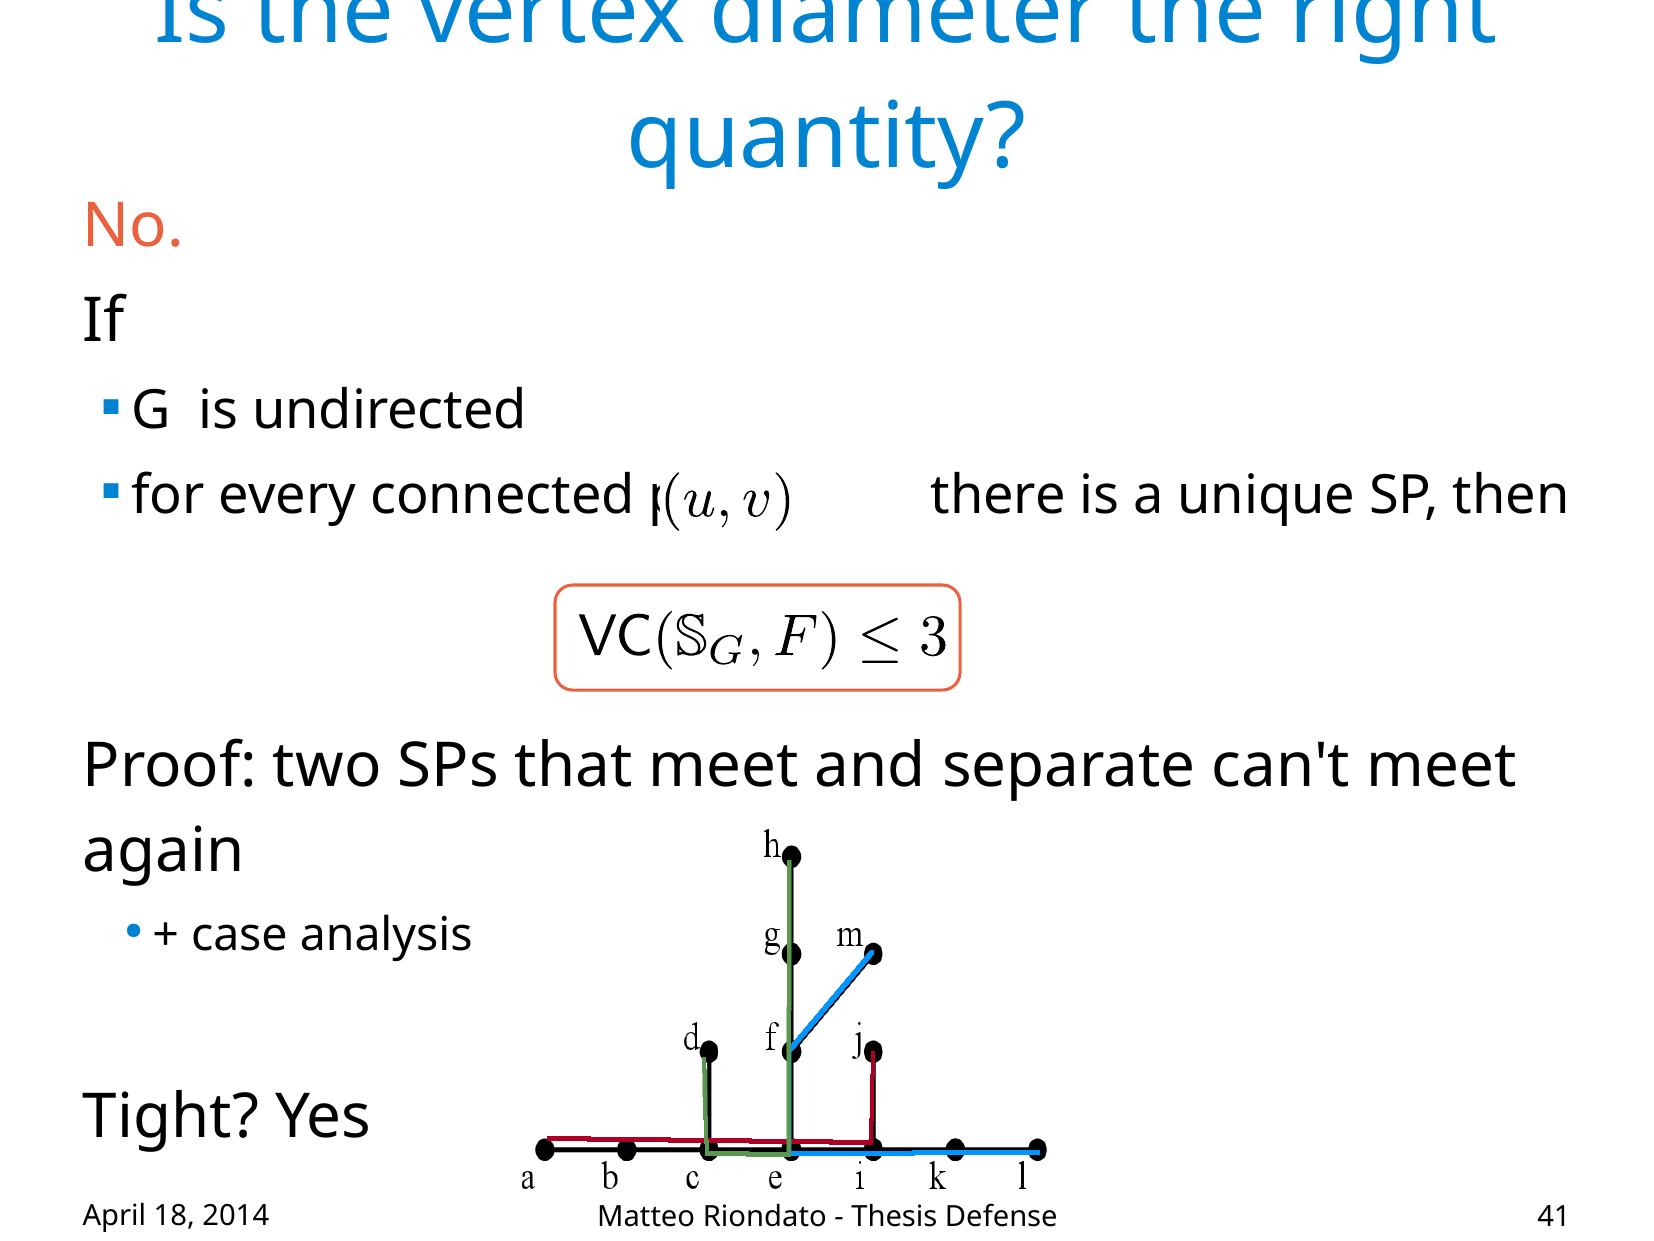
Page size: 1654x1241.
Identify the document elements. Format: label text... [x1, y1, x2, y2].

list No. If G is undirected for every connected pair there is a unique SP, then Proof: two SPs that meet and separate can't meet again + case analysis Tight? Yes [82, 180, 1571, 1186]
text_box [577, 611, 949, 670]
title Is the vertex diameter the right quantity? [82, 0, 1571, 139]
picture [517, 824, 1051, 1196]
text_box [659, 472, 796, 531]
